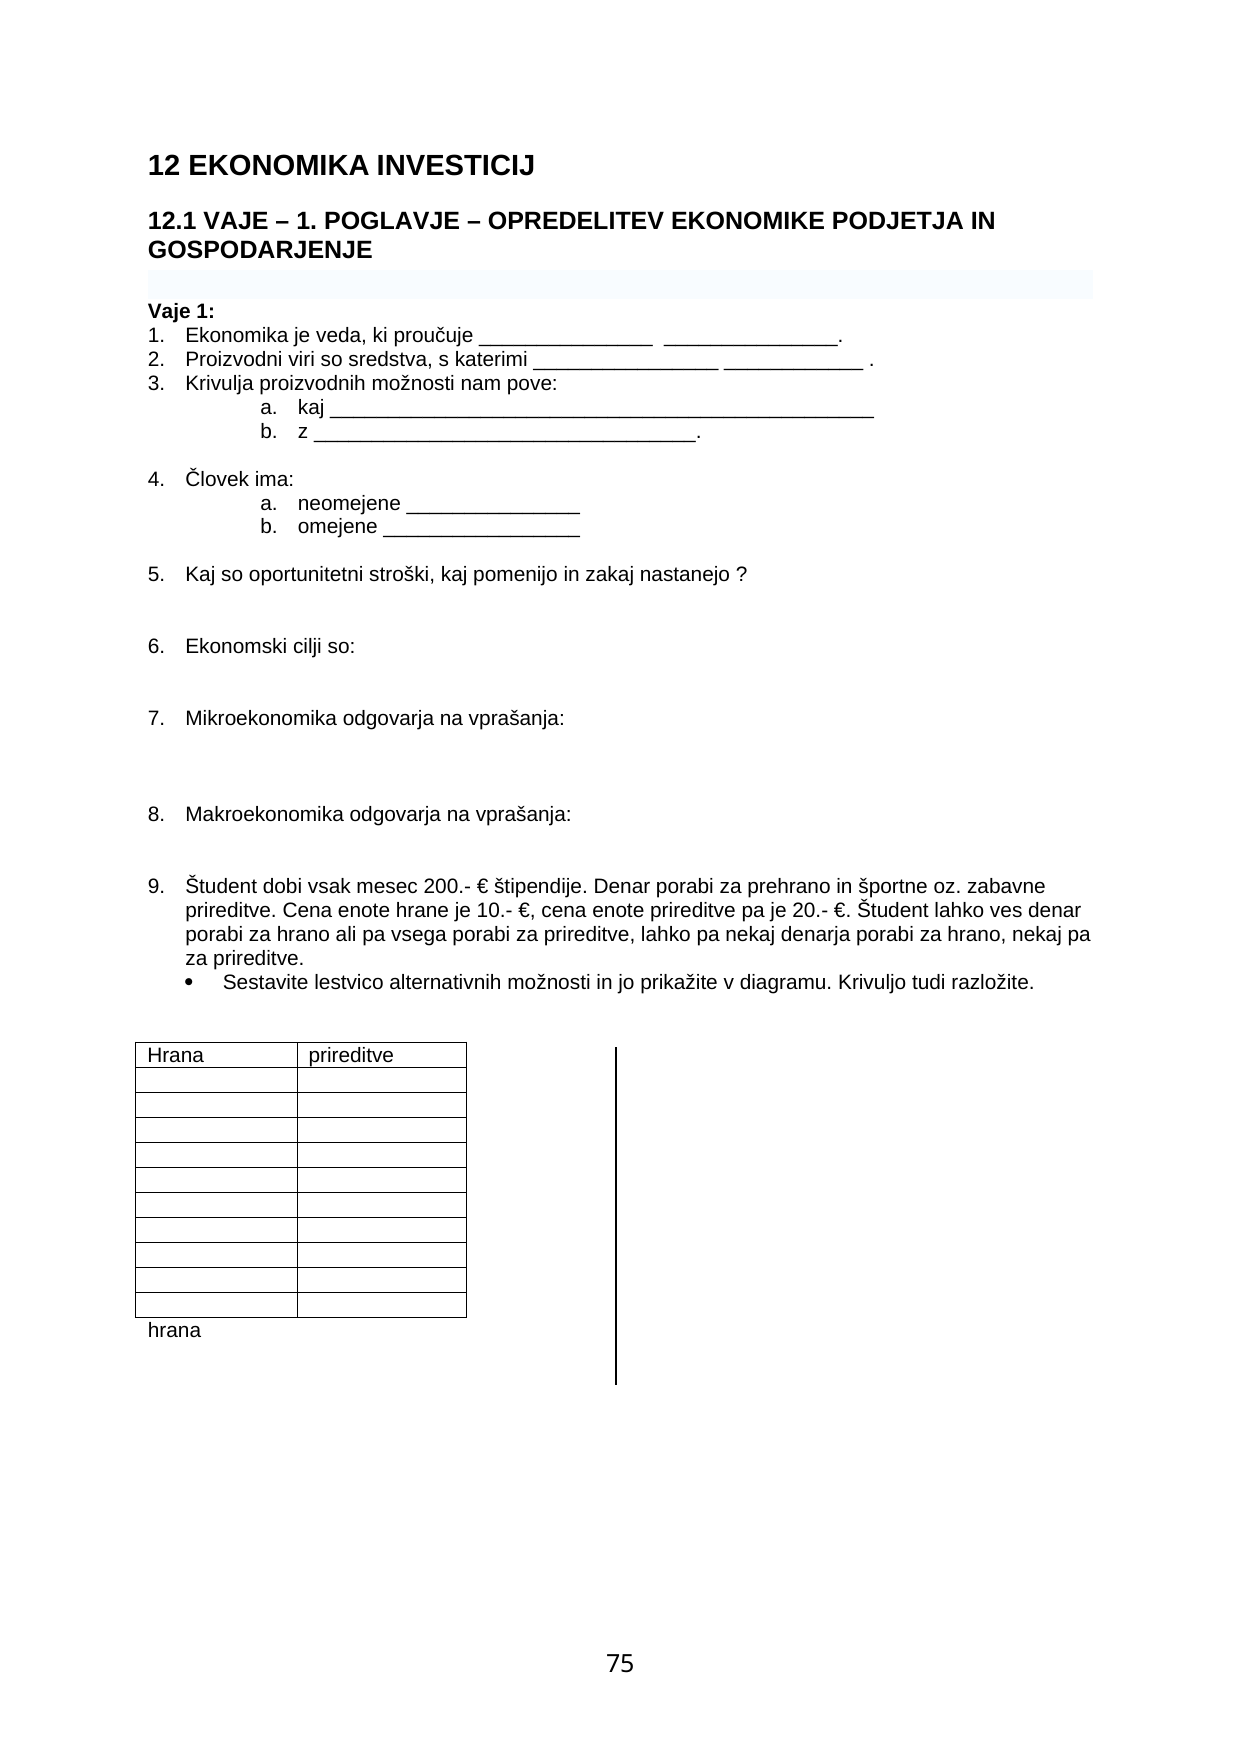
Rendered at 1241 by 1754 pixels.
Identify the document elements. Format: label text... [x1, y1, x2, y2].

table_cell [136, 1118, 297, 1142]
list Študent dobi vsak mesec 200.- € štipendije. Denar porabi za prehrano in športne oz. zabavne prireditve. Cena enote hrane je 10.- €, cena enote prireditve pa je 20.- €. Študent lahko ves denar porabi za hrano ali pa vsega porabi za prireditve, lahko pa nekaj denarja porabi za hrano, nekaj pa za prireditve. [148, 874, 1093, 969]
list Krivulja proizvodnih možnosti nam pove: [148, 371, 1093, 394]
table_cell [298, 1118, 466, 1142]
subtitle 12 EKONOMIKA INVESTICIJ [148, 148, 1093, 181]
list Sestavite lestvico alternativnih možnosti in jo prikažite v diagramu. Krivuljo tudi razložite. [185, 969, 1093, 994]
table_cell [298, 1243, 466, 1267]
table_cell [298, 1268, 466, 1292]
list z _________________________________. [260, 418, 1093, 442]
list Človek ima: [148, 466, 1093, 490]
subtitle 12.1 VAJE – 1. POGLAVJE – OPREDELITEV EKONOMIKE PODJETJA IN GOSPODARJENJE [148, 206, 1093, 264]
list Proizvodni viri so sredstva, s katerimi ________________ ____________ . [148, 347, 1093, 371]
table_cell [136, 1268, 297, 1292]
list Ekonomski cilji so: [148, 634, 1093, 658]
list kaj _______________________________________________ [260, 394, 1093, 418]
table_cell [298, 1293, 466, 1317]
list neomejene _______________ [260, 490, 1093, 514]
table_cell [298, 1093, 466, 1117]
table_header prireditve [298, 1043, 466, 1067]
list Mikroekonomika odgovarja na vprašanja: [148, 706, 1093, 730]
list omejene _________________ [260, 514, 1093, 538]
table_cell [136, 1293, 297, 1317]
table_cell [298, 1143, 466, 1167]
text hrana [148, 1318, 583, 1342]
table_header Hrana [136, 1043, 297, 1067]
list Makroekonomika odgovarja na vprašanja: [148, 802, 1093, 826]
table_cell [136, 1068, 297, 1092]
table_cell [298, 1193, 466, 1217]
table_cell [136, 1218, 297, 1242]
table_cell [136, 1243, 297, 1267]
table_cell [298, 1218, 466, 1242]
table_cell [136, 1168, 297, 1192]
table_cell [136, 1193, 297, 1217]
list Ekonomika je veda, ki proučuje _______________ _______________. [148, 323, 1093, 347]
list Kaj so oportunitetni stroški, kaj pomenijo in zakaj nastanejo ? [148, 562, 1093, 586]
table_cell [136, 1143, 297, 1167]
table_cell [298, 1168, 466, 1192]
table_cell [136, 1093, 297, 1117]
text Vaje 1: [148, 299, 1093, 323]
table_cell [298, 1068, 466, 1092]
